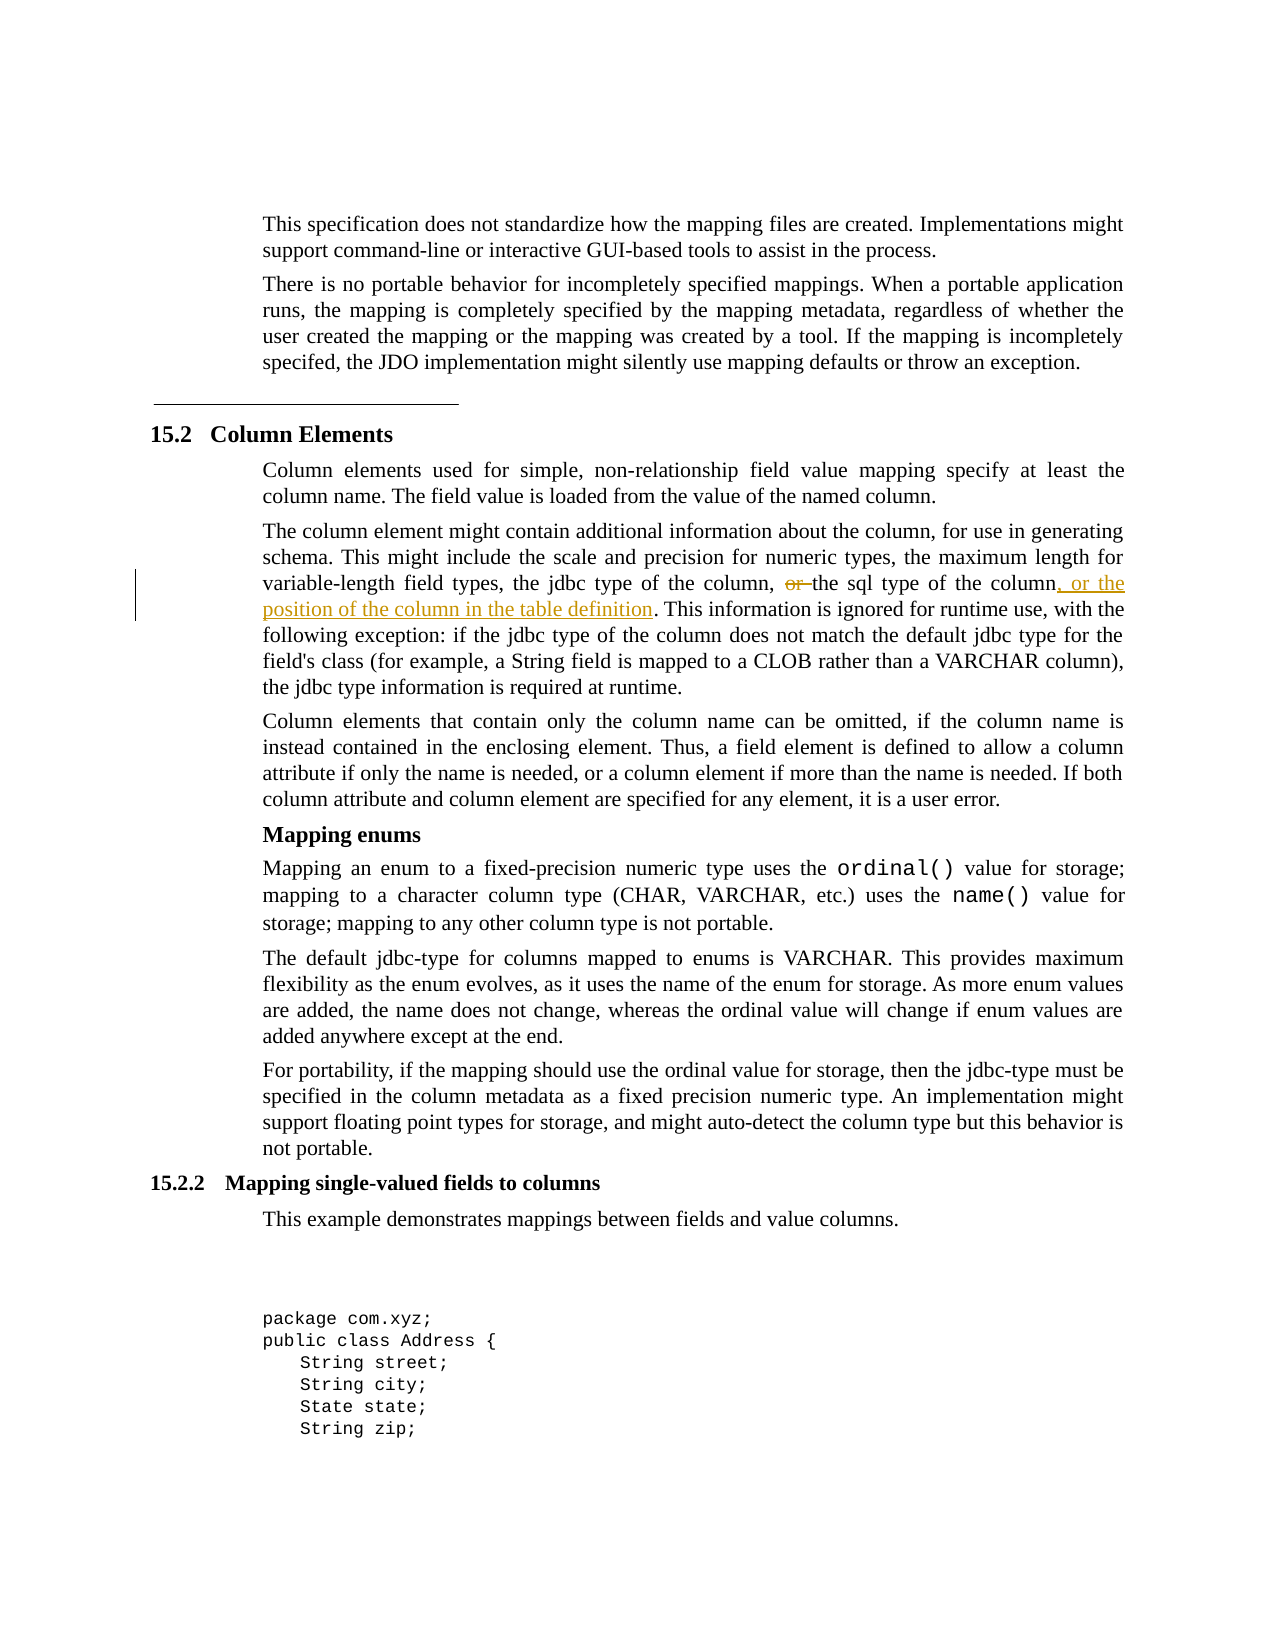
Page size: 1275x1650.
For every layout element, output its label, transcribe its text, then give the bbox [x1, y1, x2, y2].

text Column elements that contain only the column name can be omitted, if the column name is instead contained in the enclosing element. Thus, a field element is defined to allow a column attribute if only the name is needed, or a column element if more than the name is needed. If both column attribute and column element are specified for any element, it is a user error. [262, 707, 1125, 812]
text The default jdbc-type for columns mapped to enums is VARCHAR. This provides maximum flexibility as the enum evolves, as it uses the name of the enum for storage. As more enum values are added, the name does not change, whereas the ordinal value will change if enum values are added anywhere except at the end. [262, 944, 1125, 1048]
subtitle Mapping single-valued fields to columns [150, 1169, 1125, 1195]
text String city; [262, 1374, 1125, 1396]
text This example demonstrates mappings between fields and value columns. [262, 1205, 1125, 1231]
text For portability, if the mapping should use the ordinal value for storage, then the jdbc-type must be specified in the column metadata as a fixed precision numeric type. An implementation might support floating point types for storage, and might auto-detect the column type but this behavior is not portable. [262, 1056, 1125, 1160]
text String street; [262, 1352, 1125, 1374]
text The column element might contain additional information about the column, for use in generating schema. This might include the scale and precision for numeric types, the maximum length for variable-length field types, the jdbc type of the column, the sql type of the column, or the position of the column in the table definition. This information is ignored for runtime use, with the following exception: if the jdbc type of the column does not match the default jdbc type for the field's class (for example, a String field is mapped to a CLOB rather than a VARCHAR column), the jdbc type information is required at runtime. [262, 517, 1125, 699]
subtitle Mapping enums [150, 820, 1125, 847]
text public class Address { [262, 1330, 1125, 1352]
text String zip; [262, 1418, 1125, 1439]
text Mapping an enum to a fixed-precision numeric type uses the ordinal() value for storage; mapping to a character column type (CHAR, VARCHAR, etc.) uses the name() value for storage; mapping to any other column type is not portable. [262, 855, 1125, 935]
text Column elements used for simple, non-relationship field value mapping specify at least the column name. The field value is loaded from the value of the named column. [262, 456, 1125, 508]
text State state; [262, 1396, 1125, 1418]
text There is no portable behavior for incompletely specified mappings. When a portable application runs, the mapping is completely specified by the mapping metadata, regardless of whether the user created the mapping or the mapping was created by a tool. If the mapping is incompletely specifed, the JDO implementation might silently use mapping defaults or throw an exception. [262, 270, 1125, 374]
subtitle Column Elements [150, 420, 1125, 448]
text This specification does not standardize how the mapping files are created. Implementations might support command-line or interactive GUI-based tools to assist in the process. [262, 210, 1125, 262]
text package com.xyz; [262, 1308, 1125, 1330]
